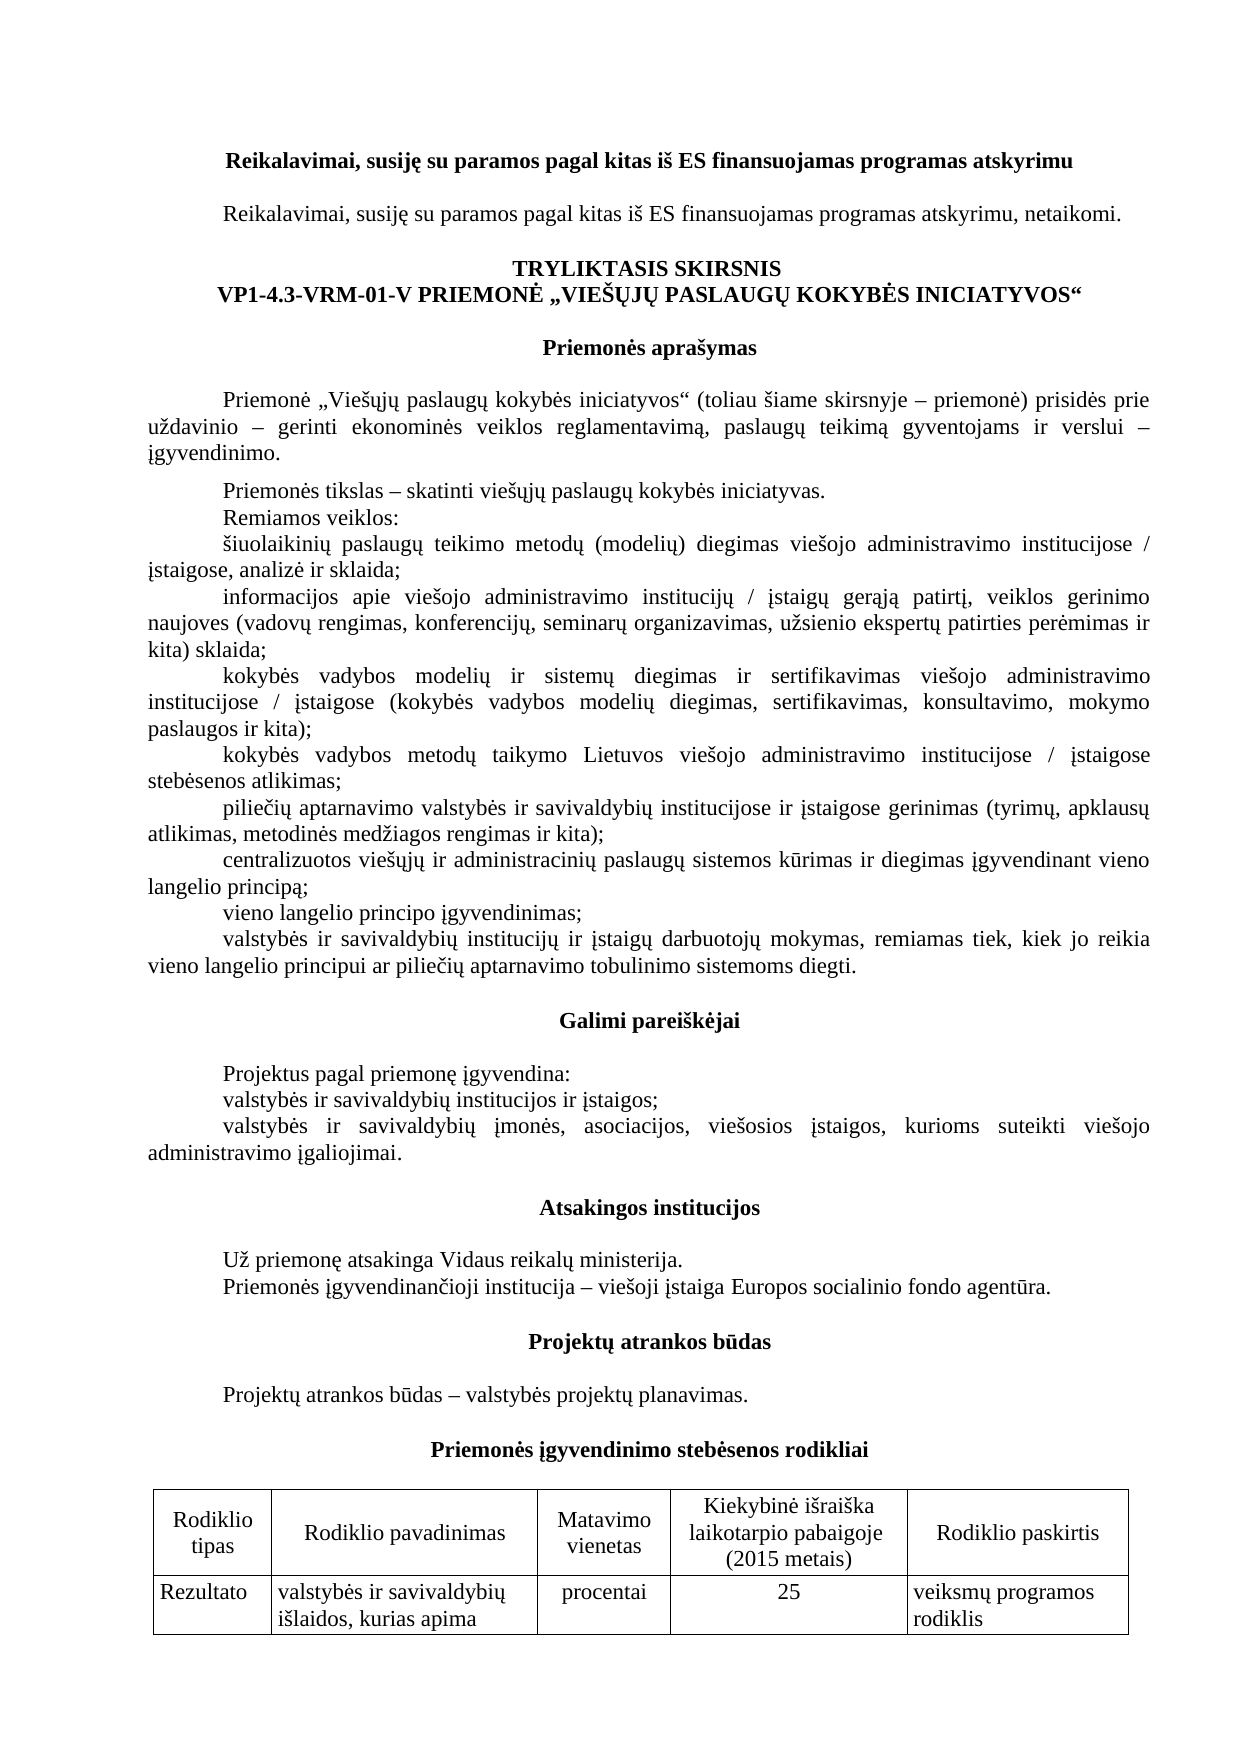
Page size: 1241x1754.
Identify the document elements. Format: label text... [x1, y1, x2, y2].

text Už priemonę atsakinga Vidaus reikalų ministerija. [148, 1247, 1152, 1273]
table_cell valstybės ir savivaldybių išlaidos, kurias apima [272, 1576, 537, 1634]
text vieno langelio principo įgyvendinimas; [148, 899, 1152, 926]
text kokybės vadybos modelių ir sistemų diegimas ir sertifikavimas viešojo administravimo institucijose / įstaigose (kokybės vadybos modelių diegimas, sertifikavimas, konsultavimo, mokymo paslaugos ir kita); [148, 662, 1152, 741]
text VP1-4.3-VRM-01-V PRIEMONĖ „VIEŠŲJŲ PASLAUGŲ KOKYBĖS INICIATYVOS“ [148, 281, 1152, 307]
text piliečių aptarnavimo valstybės ir savivaldybių institucijose ir įstaigose gerinimas (tyrimų, apklausų atlikimas, metodinės medžiagos rengimas ir kita); [148, 794, 1152, 846]
text Galimi pareiškėjai [148, 1007, 1152, 1033]
text Remiamos veiklos: [148, 504, 1152, 530]
text Priemonės įgyvendinimo stebėsenos rodikliai [148, 1436, 1152, 1462]
text šiuolaikinių paslaugų teikimo metodų (modelių) diegimas viešojo administravimo institucijose / įstaigose, analizė ir sklaida; [148, 530, 1152, 583]
table_header Rodiklio pavadinimas [272, 1490, 537, 1574]
table_cell Rezultato [154, 1576, 271, 1634]
table_cell 25 [671, 1576, 907, 1634]
text Reikalavimai, susiję su paramos pagal kitas iš ES finansuojamas programas atskyrimu [148, 147, 1152, 173]
table_cell veiksmų programos rodiklis [908, 1576, 1128, 1634]
text valstybės ir savivaldybių institucijų ir įstaigų darbuotojų mokymas, remiamas tiek, kiek jo reikia vieno langelio principui ar piliečių aptarnavimo tobulinimo sistemoms diegti. [148, 926, 1152, 978]
text Priemonės įgyvendinančioji institucija – viešoji įstaiga Europos socialinio fondo agentūra. [148, 1273, 1152, 1299]
text Projektus pagal priemonę įgyvendina: [148, 1060, 1152, 1086]
text Priemonės aprašymas [148, 334, 1152, 360]
text Reikalavimai, susiję su paramos pagal kitas iš ES finansuojamas programas atskyrimu, netaikomi. [148, 199, 1152, 226]
table_header Matavimo vienetas [538, 1490, 670, 1574]
text centralizuotos viešųjų ir administracinių paslaugų sistemos kūrimas ir diegimas įgyvendinant vieno langelio principą; [148, 846, 1152, 899]
text valstybės ir savivaldybių institucijos ir įstaigos; [148, 1086, 1152, 1112]
text Atsakingos institucijos [148, 1194, 1152, 1220]
text informacijos apie viešojo administravimo institucijų / įstaigų gerąją patirtį, veiklos gerinimo naujoves (vadovų rengimas, konferencijų, seminarų organizavimas, užsienio ekspertų patirties perėmimas ir kita) sklaida; [148, 583, 1152, 662]
text kokybės vadybos metodų taikymo Lietuvos viešojo administravimo institucijose / įstaigose stebėsenos atlikimas; [148, 741, 1152, 794]
text Priemonė „Viešųjų paslaugų kokybės iniciatyvos“ (toliau šiame skirsnyje – priemonė) prisidės prie uždavinio – gerinti ekonominės veiklos reglamentavimą, paslaugų teikimą gyventojams ir verslui – įgyvendinimo. [148, 386, 1152, 466]
table_cell procentai [538, 1576, 670, 1634]
table_header Rodiklio paskirtis [908, 1490, 1128, 1574]
table_header Rodiklio tipas [154, 1490, 271, 1574]
text valstybės ir savivaldybių įmonės, asociacijos, viešosios įstaigos, kurioms suteikti viešojo administravimo įgaliojimai. [148, 1112, 1152, 1165]
text TRYLIKTASIS SKIRSNIS [148, 255, 1152, 281]
text Priemonės tikslas – skatinti viešųjų paslaugų kokybės iniciatyvas. [148, 477, 1152, 504]
table_header Kiekybinė išraiška laikotarpio pabaigoje (2015 metais) [671, 1490, 907, 1574]
text Projektų atrankos būdas – valstybės projektų planavimas. [148, 1381, 1152, 1407]
text Projektų atrankos būdas [148, 1328, 1152, 1354]
